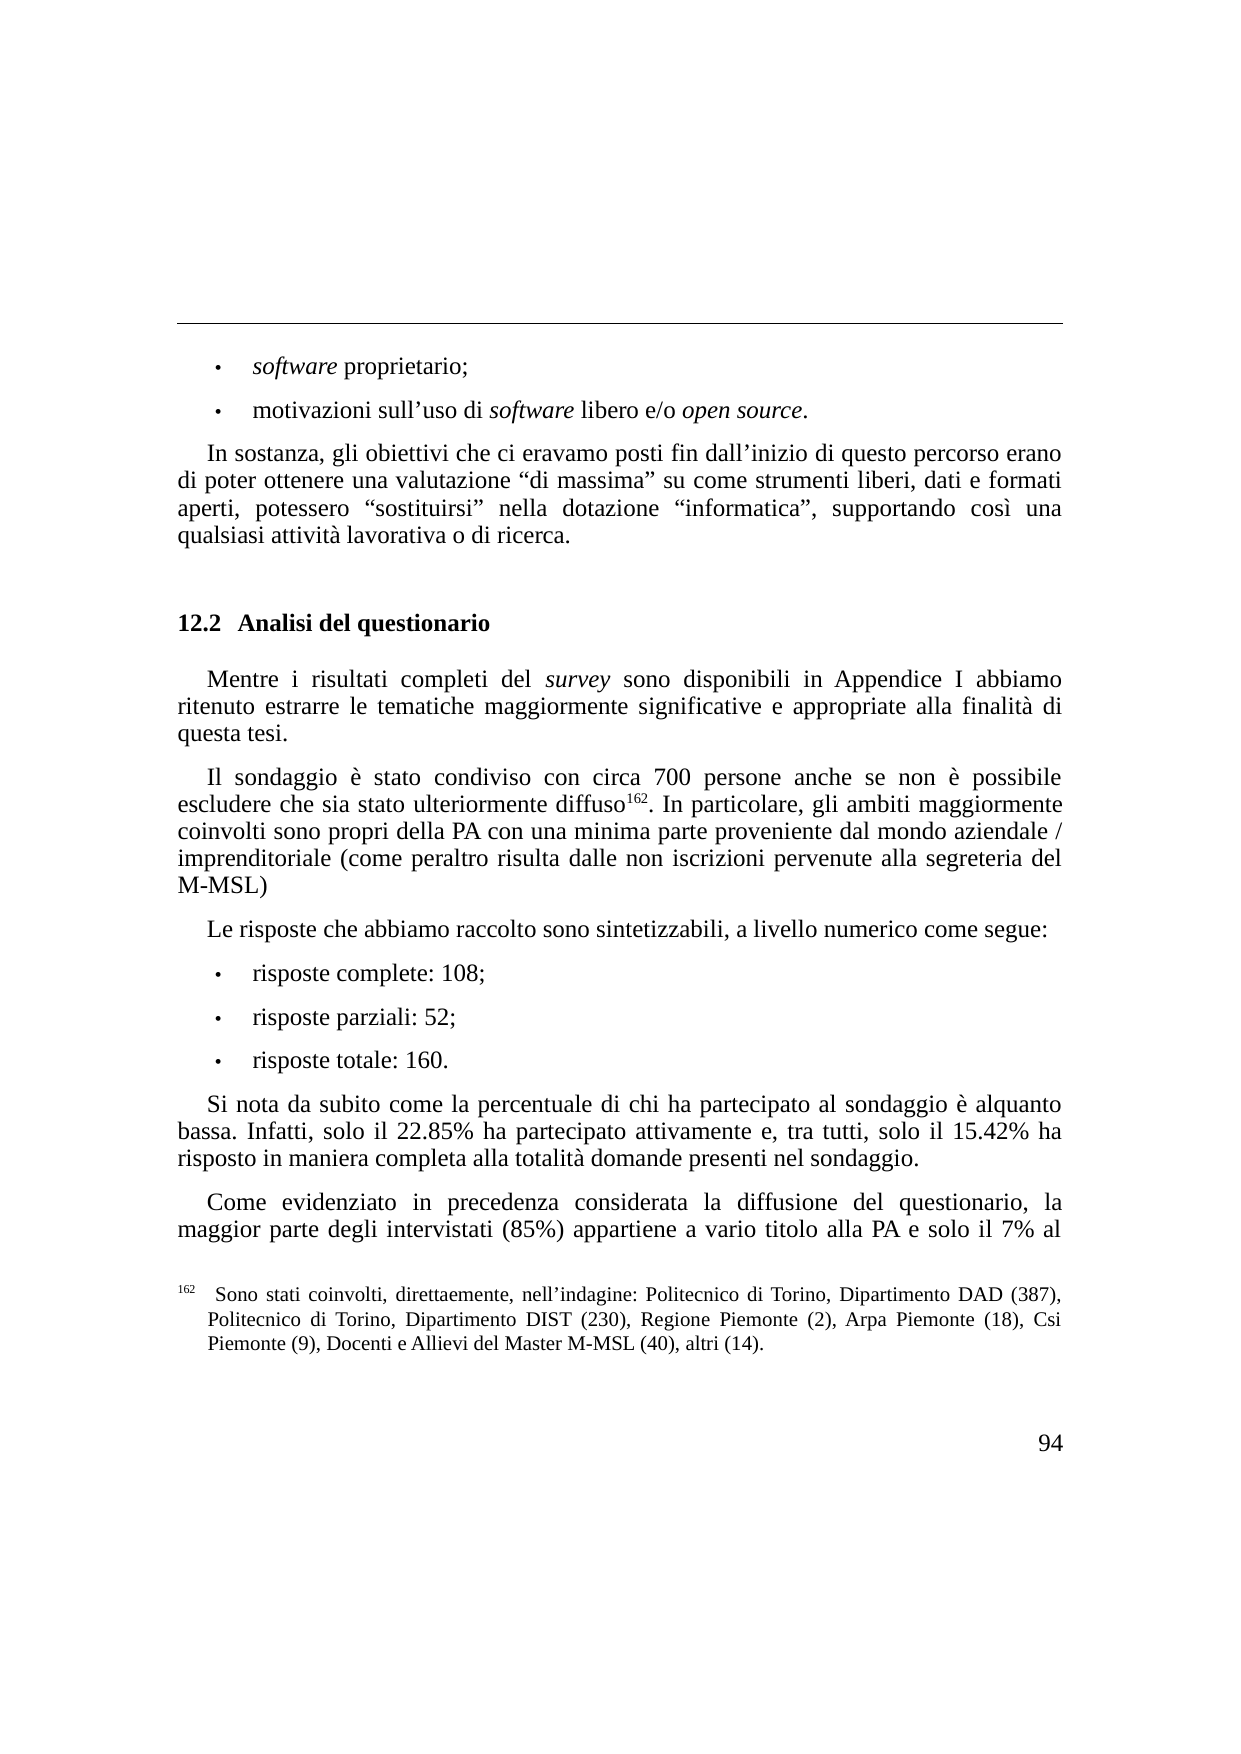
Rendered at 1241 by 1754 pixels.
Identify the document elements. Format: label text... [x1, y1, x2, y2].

text Si nota da subito come la percentuale di chi ha partecipato al sondaggio è alquanto bassa. Infatti, solo il 22.85% ha partecipato attivamente e, tra tutti, solo il 15.42% ha risposto in maniera completa alla totalità domande presenti nel sondaggio. [177, 1091, 1063, 1172]
list risposte parziali: 52; [215, 1003, 1063, 1031]
text Le risposte che abbiamo raccolto sono sintetizzabili, a livello numerico come segue: [177, 916, 1063, 943]
text Come evidenziato in precedenza considerata la diffusione del questionario, la maggior parte degli intervistati (85%) appartiene a vario titolo alla PA e solo il 7% al [177, 1189, 1063, 1243]
text Mentre i risultati completi del survey sono disponibili in Appendice I abbiamo ritenuto estrarre le tematiche maggiormente significative e appropriate alla finalità di questa tesi. [177, 666, 1063, 747]
list software proprietario; [215, 353, 1063, 380]
list risposte complete: 108; [215, 960, 1063, 987]
text Il sondaggio è stato condiviso con circa 700 persone anche se non è possibile escludere che sia stato ulteriormente diffuso. In particolare, gli ambiti maggiormente coinvolti sono propri della PA con una minima parte proveniente dal mondo aziendale / imprenditoriale (come peraltro risulta dalle non iscrizioni pervenute alla segreteria del M-MSL) [177, 764, 1063, 899]
list motivazioni sull’uso di software libero e/o open source. [215, 396, 1063, 423]
text In sostanza, gli obiettivi che ci eravamo posti fin dall’inizio di questo percorso erano di poter ottenere una valutazione “di massima” su come strumenti liberi, dati e formati aperti, potessero “sostituirsi” nella dotazione “informatica”, supportando così una qualsiasi attività lavorativa o di ricerca. [177, 440, 1063, 548]
subtitle Analisi del questionario [177, 609, 1063, 637]
list risposte totale: 160. [215, 1047, 1063, 1074]
text Sono stati coinvolti, direttaemente, nell’indagine: Politecnico di Torino, Dipartimento DAD (387), Politecnico di Torino, Dipartimento DIST (230), Regione Piemonte (2), Arpa Piemonte (18), Csi Piemonte (9), Docenti e Allievi del Master M-MSL (40), altri (14). [177, 1283, 1063, 1355]
